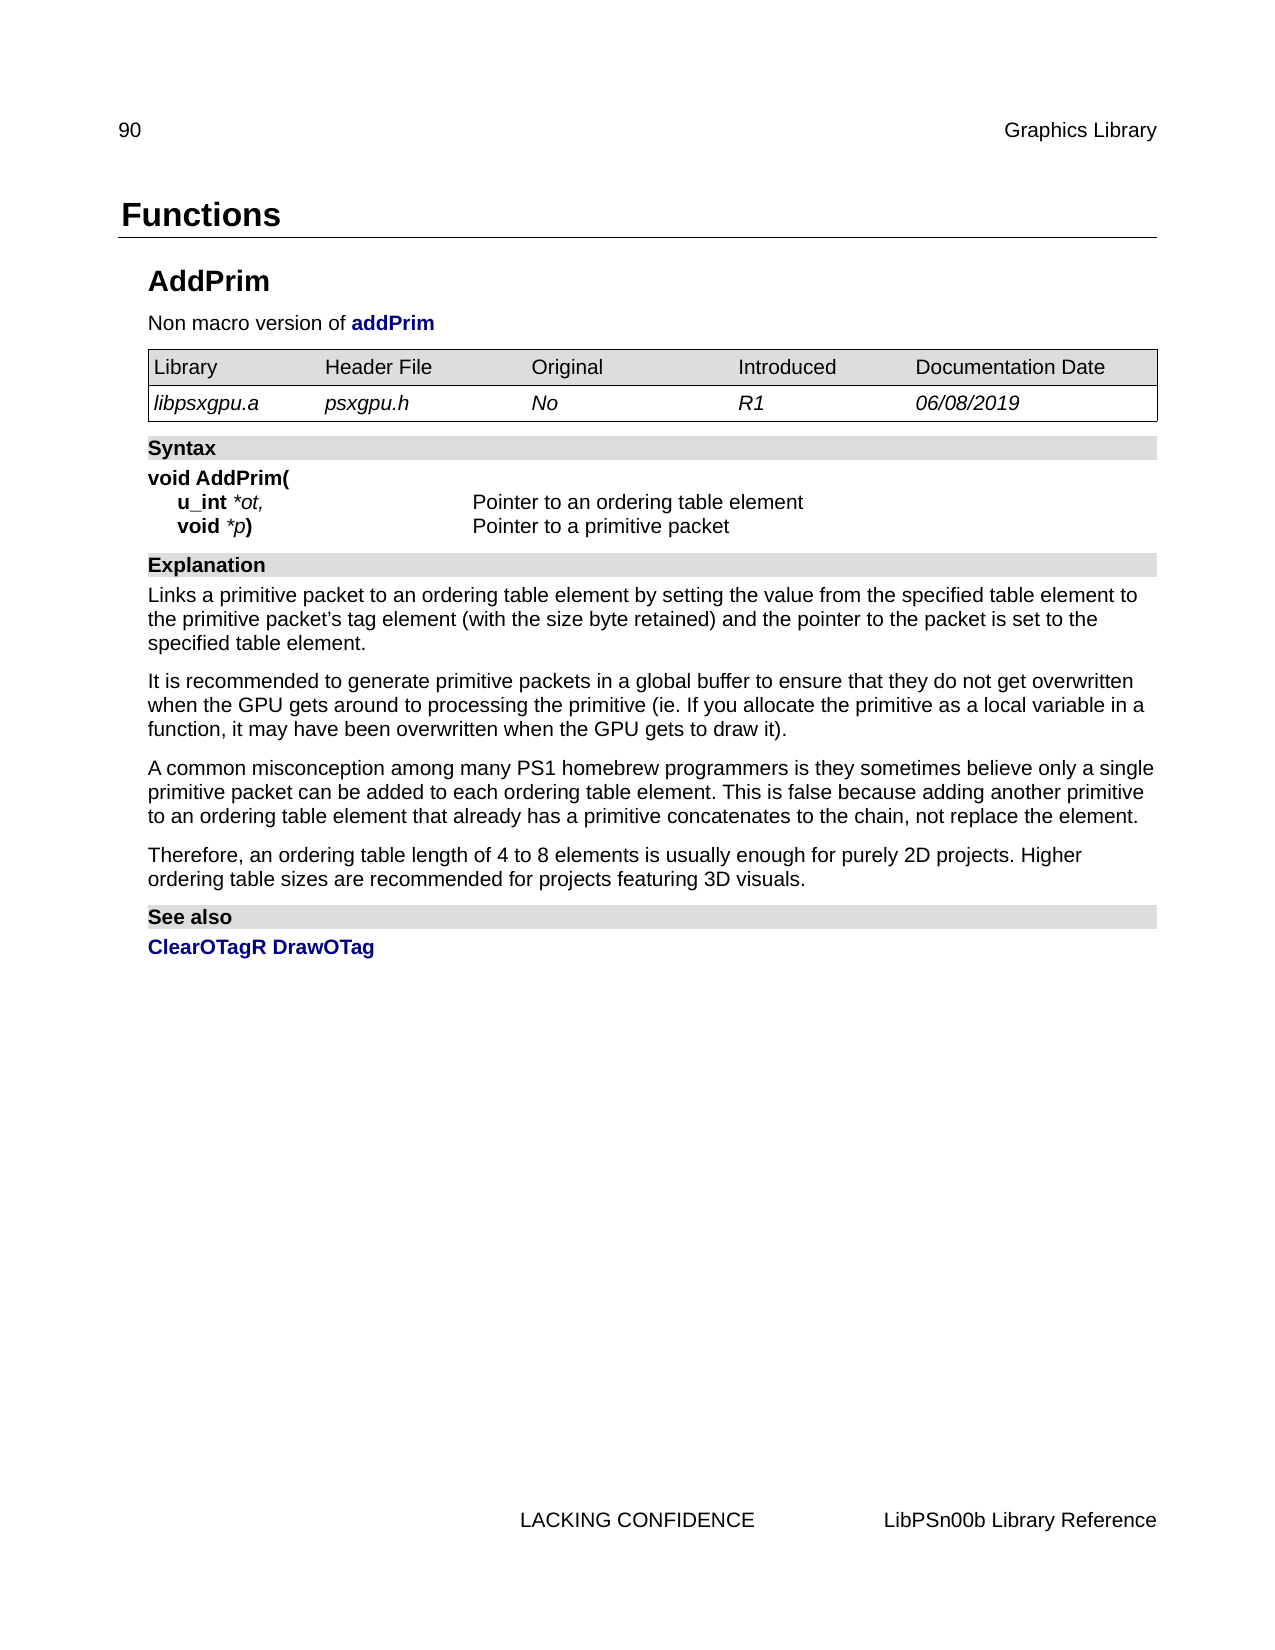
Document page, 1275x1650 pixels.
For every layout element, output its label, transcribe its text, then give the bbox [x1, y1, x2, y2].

text It is recommended to generate primitive packets in a global buffer to ensure that they do not get overwritten when the GPU gets around to processing the primitive (ie. If you allocate the primitive as a local variable in a function, it may have been overwritten when the GPU gets to draw it). [148, 669, 1157, 741]
subtitle Syntax [148, 436, 1157, 460]
subtitle See also [148, 905, 1157, 929]
text ClearOTagR DrawOTag [148, 935, 1157, 959]
text Therefore, an ordering table length of 4 to 8 elements is usually enough for purely 2D projects. Higher ordering table sizes are recommended for projects featuring 3D visuals. [148, 842, 1157, 890]
text Non macro version of addPrim [148, 310, 1157, 334]
text void AddPrim( [148, 466, 1157, 490]
text Links a primitive packet to an ordering table element by setting the value from the specified table element to the primitive packet’s tag element (with the size byte retained) and the pointer to the packet is set to the specified table element. [148, 582, 1157, 654]
text Library Header File Original Introduced Documentation Date [149, 350, 1157, 385]
text A common misconception among many PS1 homebrew programmers is they sometimes believe only a single primitive packet can be added to each ordering table element. This is false because adding another primitive to an ordering table element that already has a primitive concatenates to the chain, not replace the element. [148, 756, 1157, 828]
subtitle Explanation [148, 553, 1157, 577]
text void *p) Pointer to a primitive packet [148, 514, 1157, 538]
subtitle Functions [118, 192, 1157, 237]
text libpsxgpu.a psxgpu.h No R1 06/08/2019 [149, 386, 1157, 421]
text u_int *ot, Pointer to an ordering table element [148, 490, 1157, 514]
subtitle AddPrim [148, 264, 1157, 298]
